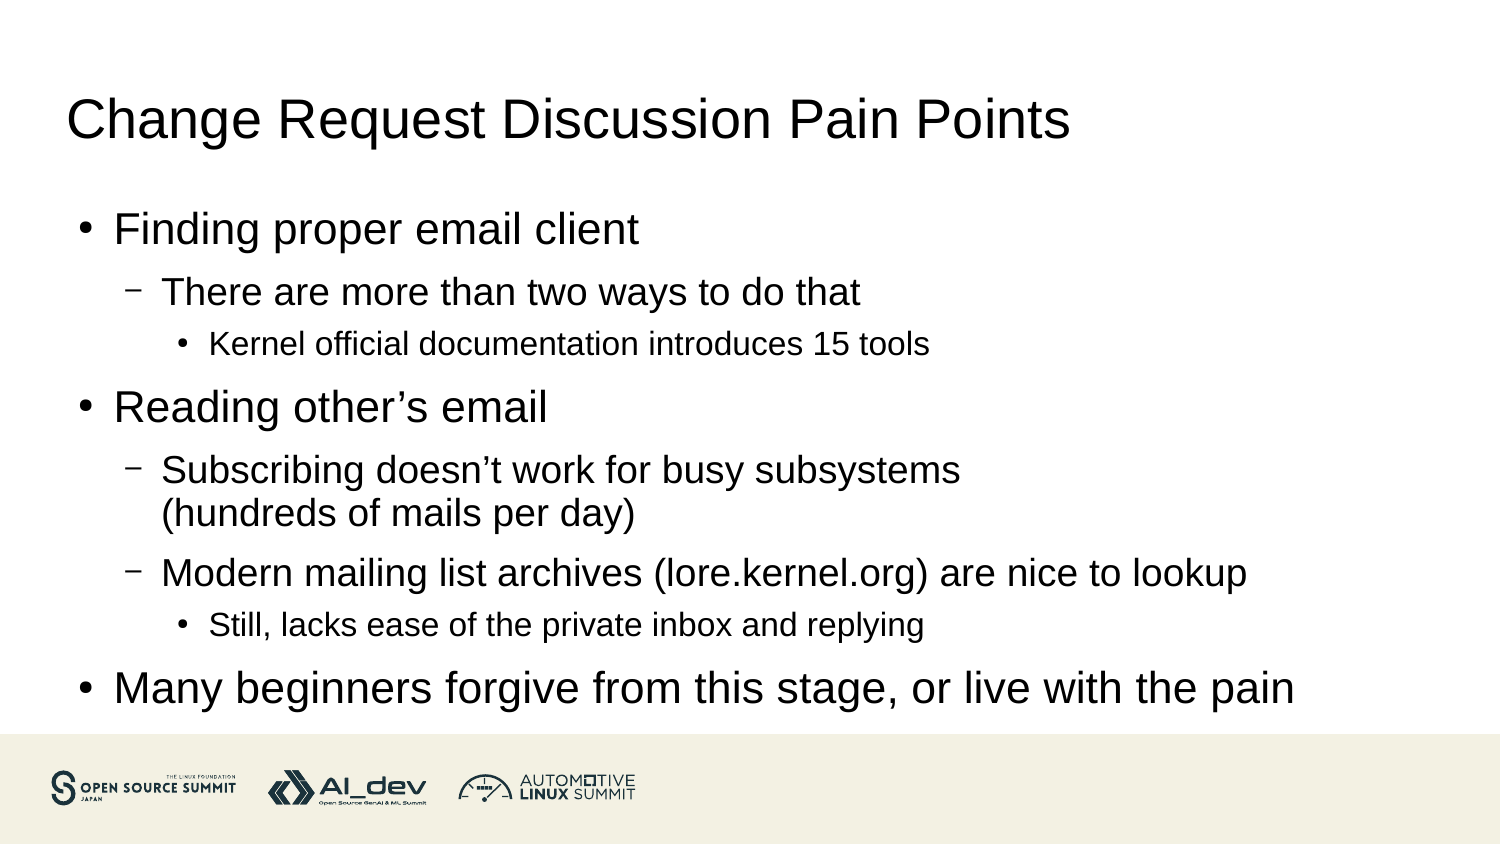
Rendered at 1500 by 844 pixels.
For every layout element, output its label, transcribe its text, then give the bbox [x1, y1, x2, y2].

list Finding proper email client There are more than two ways to do that Kernel official documentation introduces 15 tools Reading other’s email Subscribing doesn’t work for busy subsystems (hundreds of mails per day) Modern mailing list archives (lore.kernel.org) are nice to lookup Still, lacks ease of the private inbox and replying Many beginners forgive from this stage, or live with the pain [51, 189, 1449, 734]
title Change Request Discussion Pain Points [51, 72, 1449, 167]
